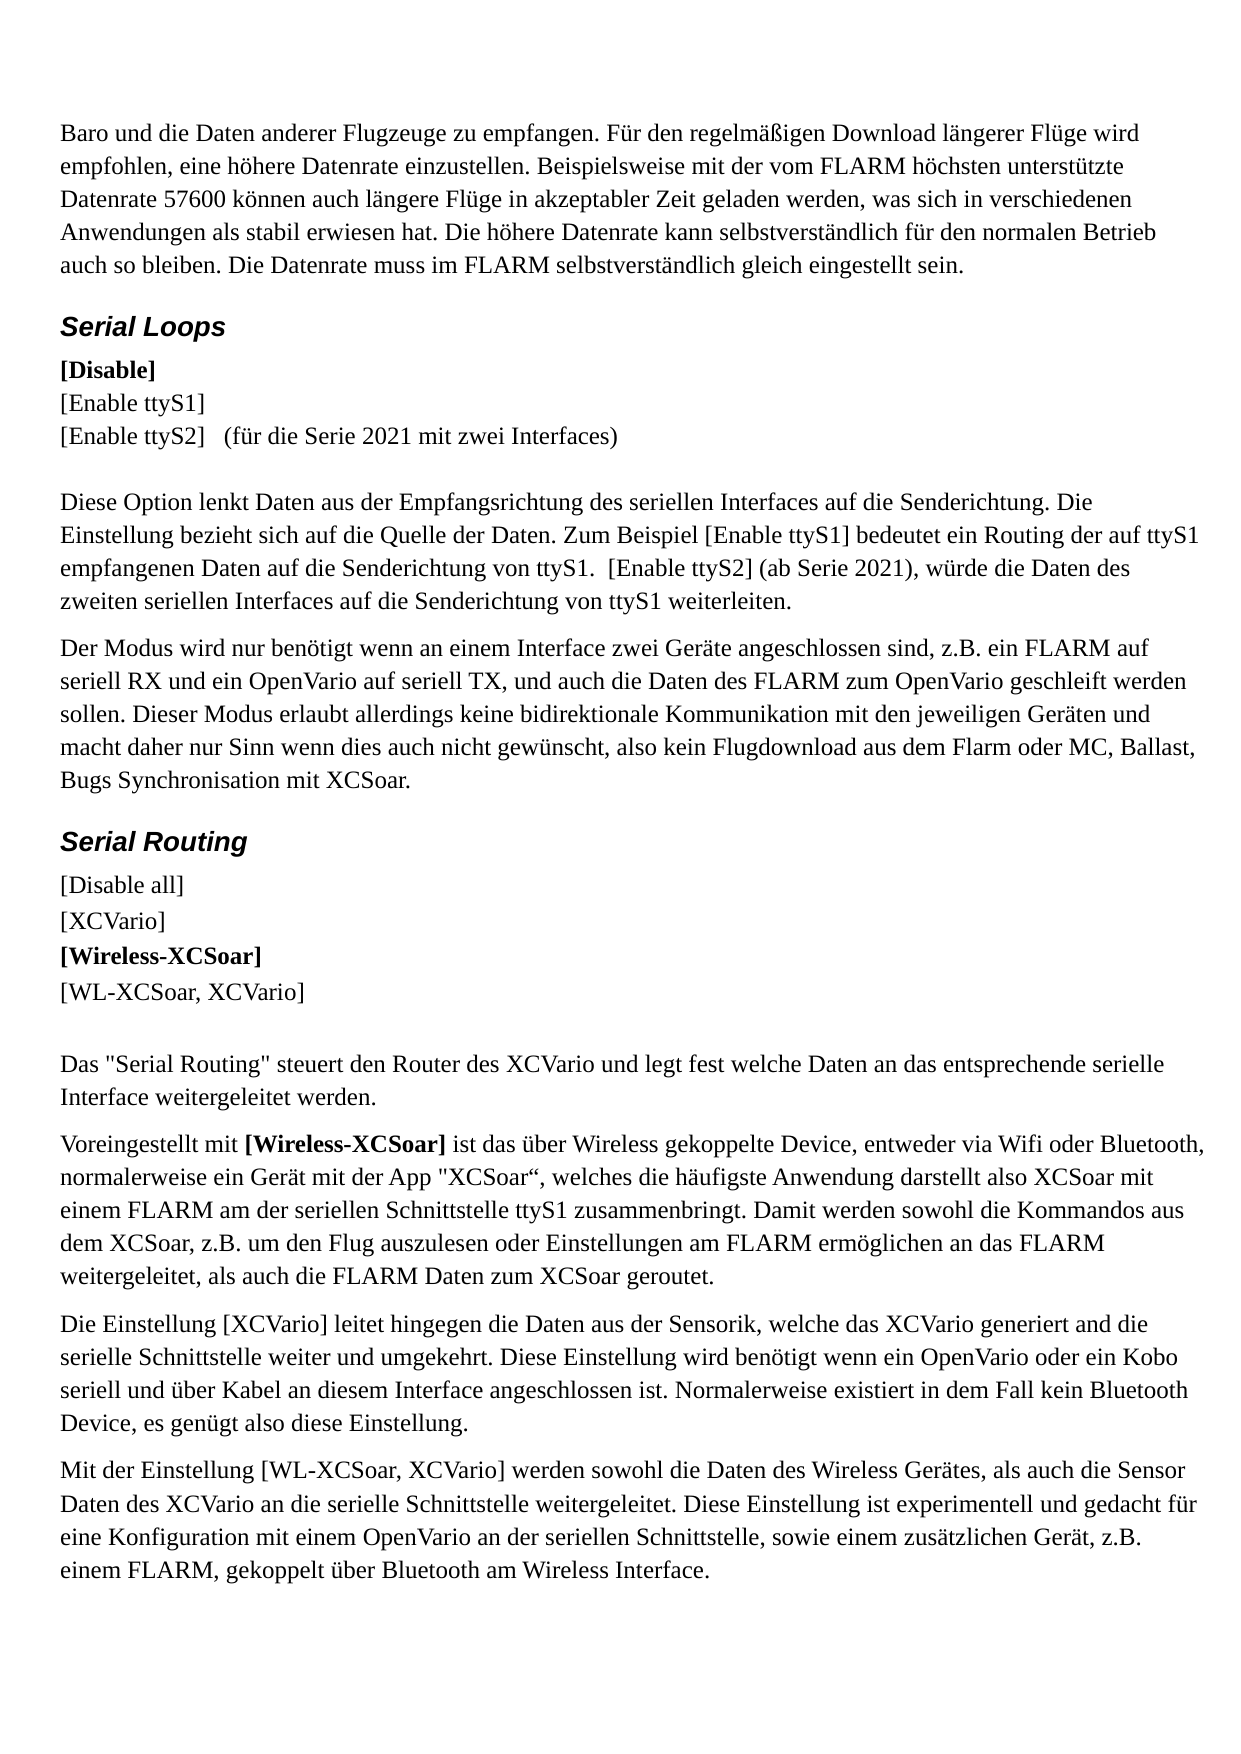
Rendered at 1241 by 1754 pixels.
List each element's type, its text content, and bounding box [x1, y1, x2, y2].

subtitle Serial Routing [60, 826, 1207, 857]
text Baro und die Daten anderer Flugzeuge zu empfangen. Für den regelmäßigen Download längerer Flüge wird empfohlen, eine höhere Datenrate einzustellen. Beispielsweise mit der vom FLARM höchsten unterstützte Datenrate 57600 können auch längere Flüge in akzeptabler Zeit geladen werden, was sich in verschiedenen Anwendungen als stabil erwiesen hat. Die höhere Datenrate kann selbstverständlich für den normalen Betrieb auch so bleiben. Die Datenrate muss im FLARM selbstverständlich gleich eingestellt sein. [60, 118, 1207, 279]
text [Wireless-XCSoar] [60, 941, 1207, 970]
text Voreingestellt mit [Wireless-XCSoar] ist das über Wireless gekoppelte Device, entweder via Wifi oder Bluetooth, normalerweise ein Gerät mit der App "XCSoar“, welches die häufigste Anwendung darstellt also XCSoar mit einem FLARM am der seriellen Schnittstelle ttyS1 zusammenbringt. Damit werden sowohl die Kommandos aus dem XCSoar, z.B. um den Flug auszulesen oder Einstellungen am FLARM ermöglichen an das FLARM weitergeleitet, als auch die FLARM Daten zum XCSoar geroutet. [60, 1129, 1207, 1290]
subtitle Serial Loops [60, 310, 1207, 342]
text Die Einstellung [XCVario] leitet hingegen die Daten aus der Sensorik, welche das XCVario generiert and die serielle Schnittstelle weiter und umgekehrt. Diese Einstellung wird benötigt wenn ein OpenVario oder ein Kobo seriell und über Kabel an diesem Interface angeschlossen ist. Normalerweise existiert in dem Fall kein Bluetooth Device, es genügt also diese Einstellung. [60, 1309, 1207, 1437]
text Mit der Einstellung [WL-XCSoar, XCVario] werden sowohl die Daten des Wireless Gerätes, als auch die Sensor Daten des XCVario an die serielle Schnittstelle weitergeleitet. Diese Einstellung ist experimentell und gedacht für eine Konfiguration mit einem OpenVario an der seriellen Schnittstelle, sowie einem zusätzlichen Gerät, z.B. einem FLARM, gekoppelt über Bluetooth am Wireless Interface. [60, 1456, 1207, 1583]
text Diese Option lenkt Daten aus der Empfangsrichtung des seriellen Interfaces auf die Senderichtung. Die Einstellung bezieht sich auf die Quelle der Daten. Zum Beispiel [Enable ttyS1] bedeutet ein Routing der auf ttyS1 empfangenen Daten auf die Senderichtung von ttyS1. [Enable ttyS2] (ab Serie 2021), würde die Daten des zweiten seriellen Interfaces auf die Senderichtung von ttyS1 weiterleiten. [60, 487, 1207, 614]
text Das "Serial Routing" steuert den Router des XCVario und legt fest welche Daten an das entsprechende serielle Interface weitergeleitet werden. [60, 1049, 1207, 1110]
text Der Modus wird nur benötigt wenn an einem Interface zwei Geräte angeschlossen sind, z.B. ein FLARM auf seriell RX und ein OpenVario auf seriell TX, und auch die Daten des FLARM zum OpenVario geschleift werden sollen. Dieser Modus erlaubt allerdings keine bidirektionale Kommunikation mit den jeweiligen Geräten und macht daher nur Sinn wenn dies auch nicht gewünscht, also kein Flugdownload aus dem Flarm oder MC, Ballast, Bugs Synchronisation mit XCSoar. [60, 633, 1207, 794]
text [Disable all] [60, 870, 1207, 899]
text [WL-XCSoar, XCVario] [60, 977, 1207, 1006]
text [Enable ttyS1] [60, 388, 1207, 416]
text [Disable] [60, 355, 1207, 383]
text [Enable ttyS2] (für die Serie 2021 mit zwei Interfaces) [60, 421, 1207, 449]
text [XCVario] [60, 906, 1207, 934]
